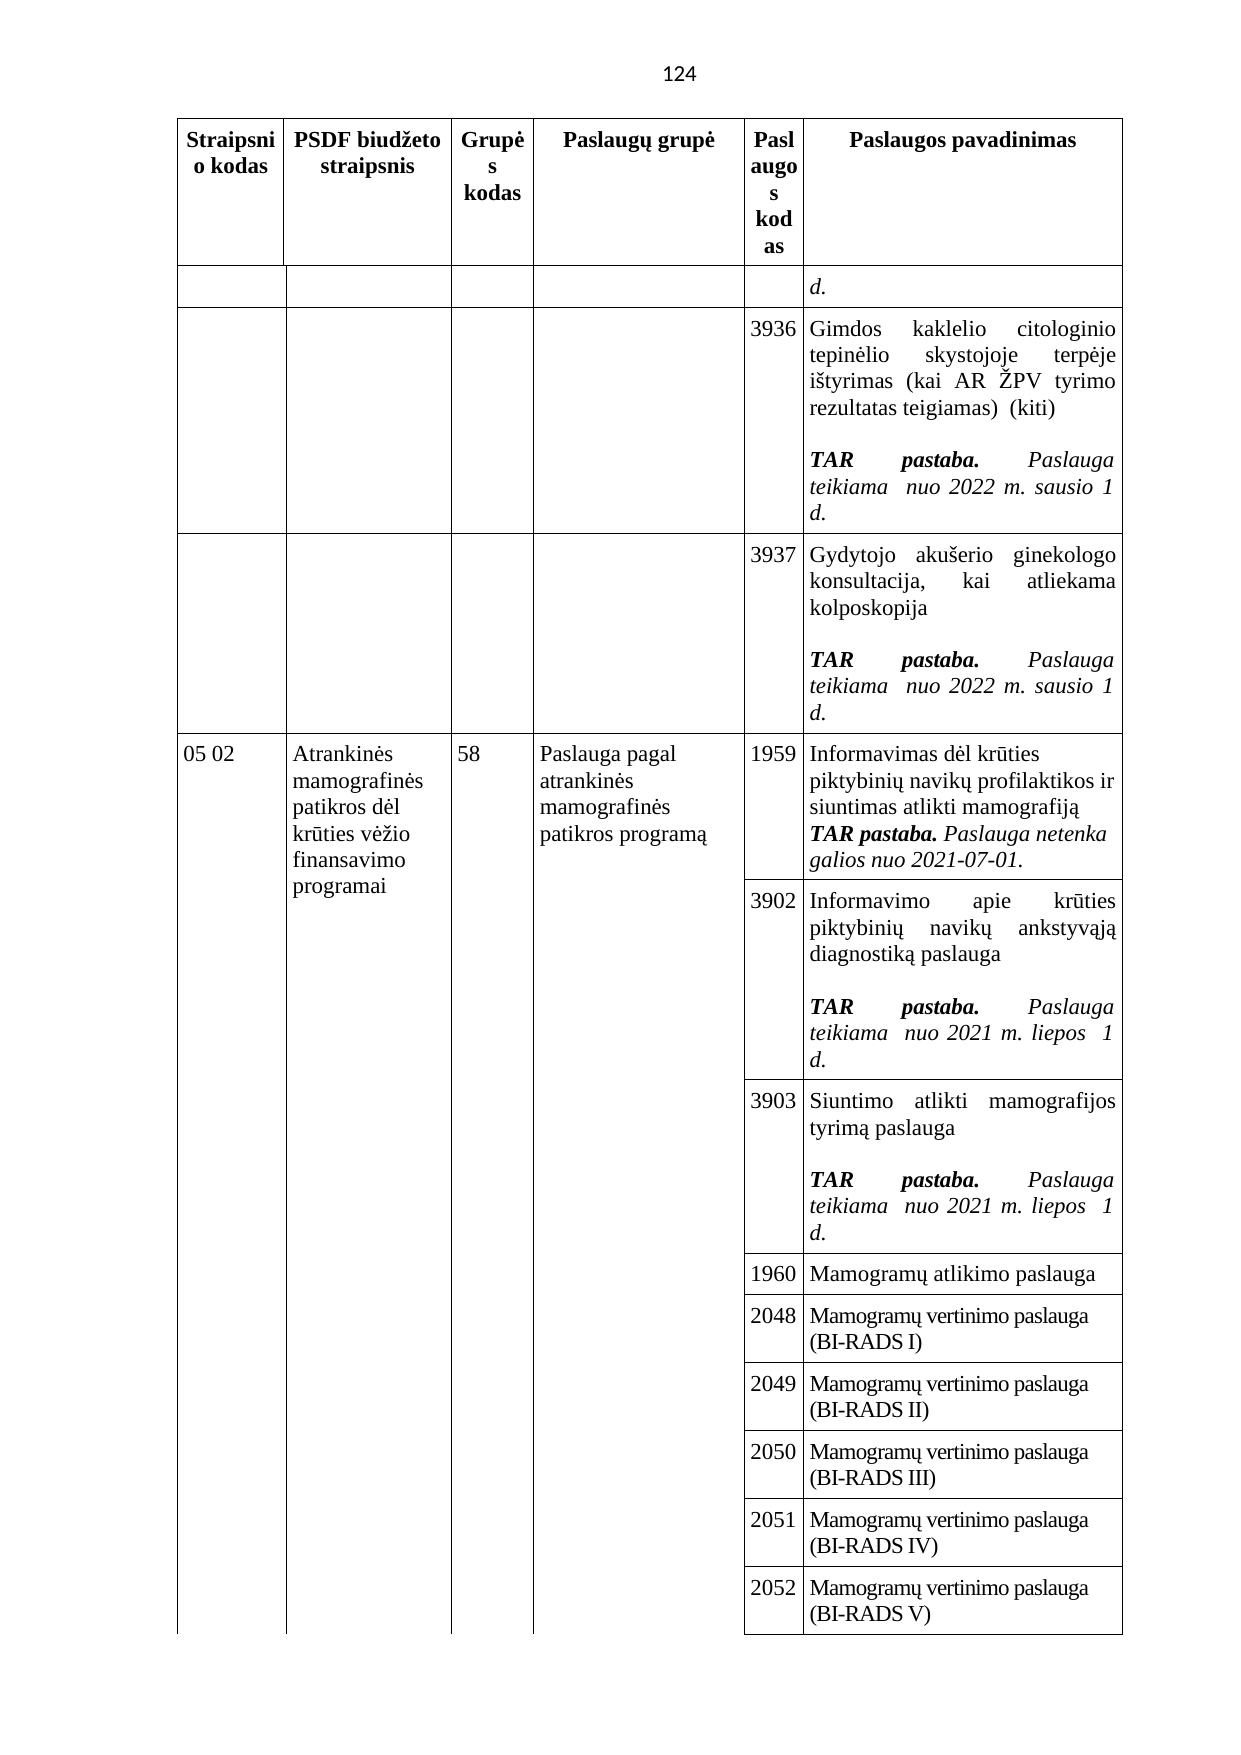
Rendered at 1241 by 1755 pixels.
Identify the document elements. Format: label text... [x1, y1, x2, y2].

table_cell Informavimas dėl krūties piktybinių navikų profilaktikos ir siuntimas atlikti mamografiją TAR pastaba. Paslauga netenka galios nuo 2021-07-01. [804, 734, 1122, 879]
table_cell 3937 [745, 534, 803, 732]
table_cell 2052 [745, 1567, 803, 1633]
table_cell 2048 [745, 1295, 803, 1362]
table_cell Mamogramų vertinimo paslauga (BI-RADS IV) [804, 1499, 1122, 1566]
table_cell [452, 1079, 533, 1252]
table_cell [452, 266, 533, 307]
table_cell [452, 308, 533, 533]
table_cell 58 [452, 734, 533, 879]
table_cell Mamogramų vertinimo paslauga (BI-RADS I) [804, 1295, 1122, 1362]
table_cell 1959 [745, 734, 803, 879]
table_cell [452, 1253, 533, 1294]
table_cell [178, 534, 286, 732]
table_cell [287, 1362, 451, 1430]
table_cell Mamogramų vertinimo paslauga (BI-RADS V) [804, 1567, 1122, 1633]
table_cell [534, 1430, 744, 1498]
table_cell Siuntimo atlikti mamografijos tyrimą paslauga TAR pastaba. Paslauga teikiama nuo 2021 m. liepos 1 d. [804, 1080, 1122, 1252]
table_cell Gimdos kaklelio citologinio tepinėlio skystojoje terpėje ištyrimas (kai AR ŽPV tyrimo rezultatas teigiamas) (kiti) TAR pastaba. Paslauga teikiama nuo 2022 m. sausio 1 d. [804, 308, 1122, 533]
table_cell [452, 1566, 533, 1633]
table_cell [287, 308, 451, 533]
table_header Paslaugų grupė [534, 119, 744, 265]
table_cell [452, 1498, 533, 1566]
table_cell [287, 1566, 451, 1633]
table_cell [287, 266, 451, 307]
table_cell [534, 308, 744, 533]
table_cell [745, 266, 803, 307]
table_cell [178, 1253, 286, 1294]
table_cell [178, 1079, 286, 1252]
table_cell [452, 879, 533, 1079]
table_cell 2049 [745, 1363, 803, 1430]
table_cell [534, 266, 744, 307]
table_cell [287, 534, 451, 732]
table_cell Informavimo apie krūties piktybinių navikų ankstyvąją diagnostiką paslauga TAR pastaba. Paslauga teikiama nuo 2021 m. liepos 1 d. [804, 880, 1122, 1079]
table_header Straipsnio kodas [178, 119, 283, 265]
table_cell [452, 534, 533, 732]
table_cell Mamogramų vertinimo paslauga (BI-RADS III) [804, 1431, 1122, 1498]
table_cell [178, 879, 286, 1079]
table_cell [534, 1566, 744, 1633]
table_cell Paslauga pagal atrankinės mamografinės patikros programą [534, 734, 744, 1294]
table_cell 2051 [745, 1499, 803, 1566]
table_cell [178, 1362, 286, 1430]
table_cell [178, 308, 286, 533]
table_cell [178, 1430, 286, 1498]
table_cell [452, 1430, 533, 1498]
table_cell Mamogramų vertinimo paslauga (BI-RADS II) [804, 1363, 1122, 1430]
table_cell [452, 1362, 533, 1430]
table_cell 2050 [745, 1431, 803, 1498]
table_cell 3903 [745, 1080, 803, 1252]
table_cell [534, 1498, 744, 1566]
table_cell d. [804, 266, 1122, 307]
table_header Grupės kodas [452, 119, 533, 265]
table_header PSDF biudžeto straipsnis [284, 119, 451, 265]
table_cell 05 02 [178, 734, 286, 879]
table_cell [287, 1498, 451, 1566]
table_cell [534, 1362, 744, 1430]
table_cell [178, 1566, 286, 1633]
table_cell [452, 1294, 533, 1362]
table_cell [178, 1498, 286, 1566]
table_cell [178, 1294, 286, 1362]
table_cell Atrankinės mamografinės patikros dėl krūties vėžio finansavimo programai [287, 734, 451, 1362]
table_cell 3936 [745, 308, 803, 533]
table_cell [534, 534, 744, 732]
table_cell [178, 266, 286, 307]
table_cell 3902 [745, 880, 803, 1079]
table_header Paslaugos kodas [745, 119, 803, 265]
table_cell Mamogramų atlikimo paslauga [804, 1254, 1122, 1294]
table_cell Gydytojo akušerio ginekologo konsultacija, kai atliekama kolposkopija TAR pastaba. Paslauga teikiama nuo 2022 m. sausio 1 d. [804, 534, 1122, 732]
table_cell [534, 1294, 744, 1362]
table_header Paslaugos pavadinimas [804, 119, 1122, 265]
table_cell [287, 1430, 451, 1498]
table_cell 1960 [745, 1254, 803, 1294]
